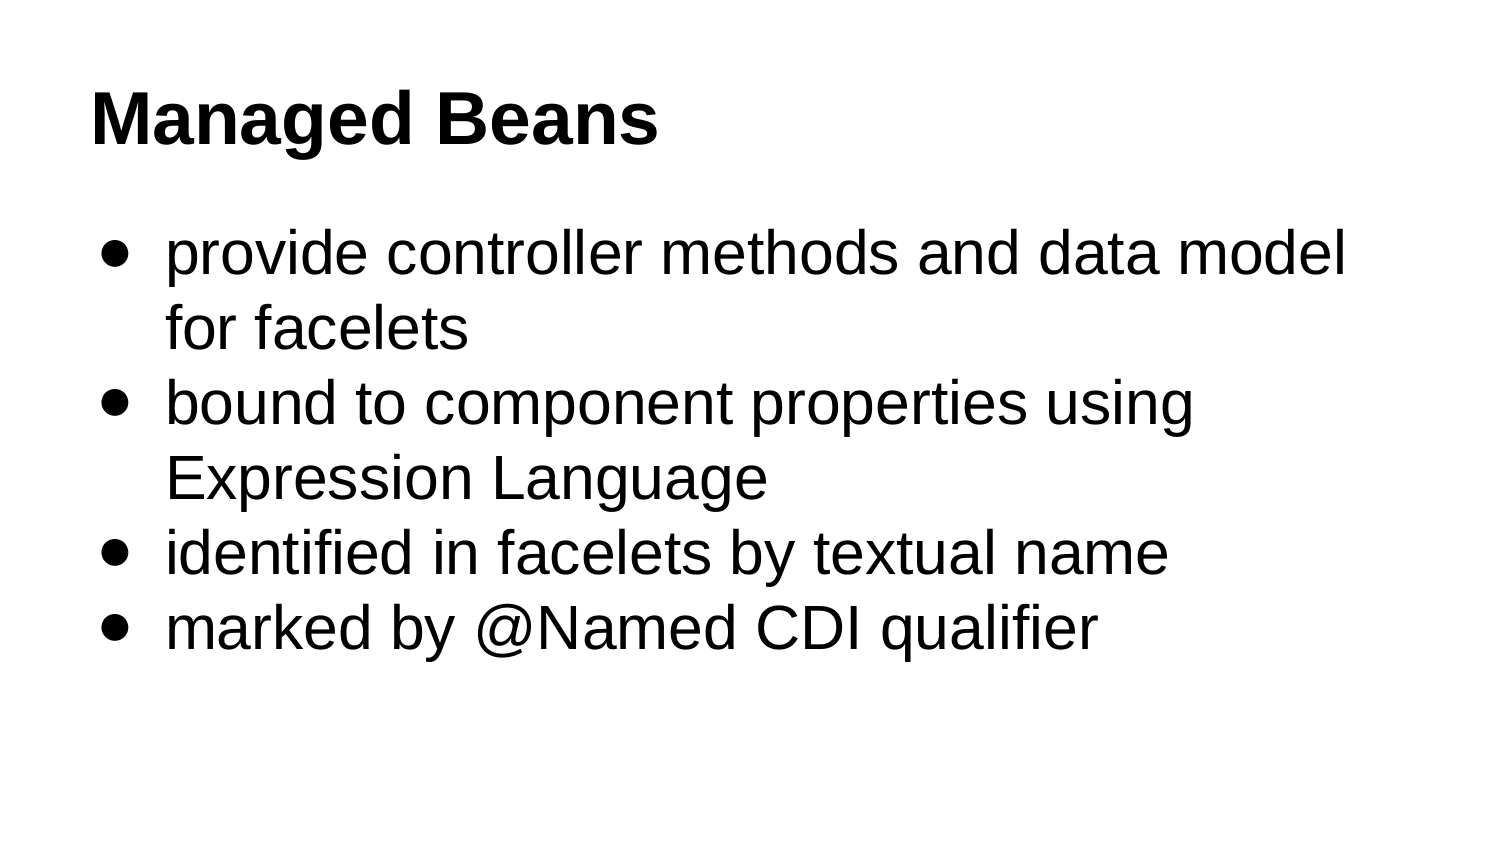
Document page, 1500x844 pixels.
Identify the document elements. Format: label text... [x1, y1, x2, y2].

list provide controller methods and data model for facelets bound to component properties using Expression Language identified in facelets by textual name marked by @Named CDI qualifier [75, 196, 1425, 808]
title Managed Beans [75, 33, 1425, 175]
